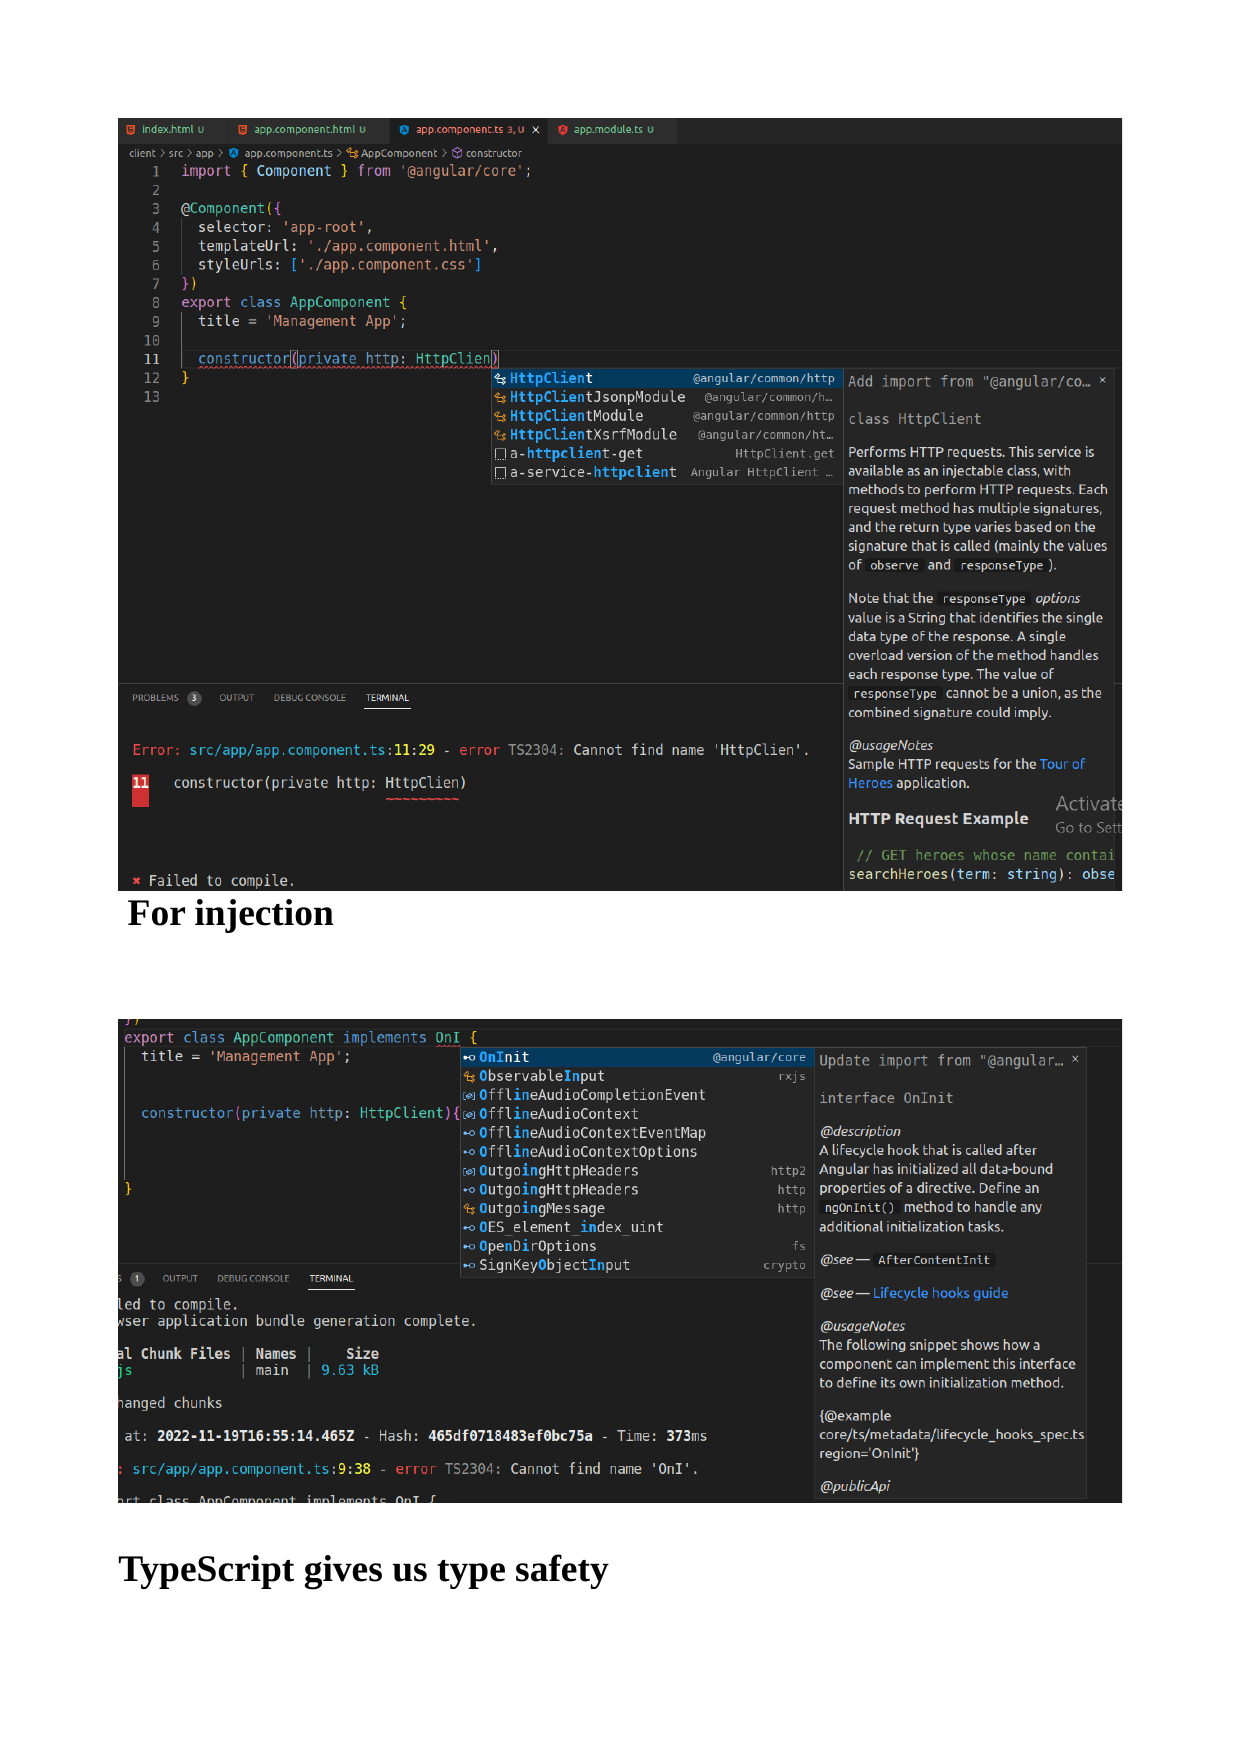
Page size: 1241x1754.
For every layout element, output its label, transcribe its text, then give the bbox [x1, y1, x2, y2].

text For injection [118, 891, 1122, 933]
text TypeScript gives us type safety [118, 1546, 1122, 1589]
picture [118, 118, 1123, 891]
picture [118, 1019, 1123, 1503]
